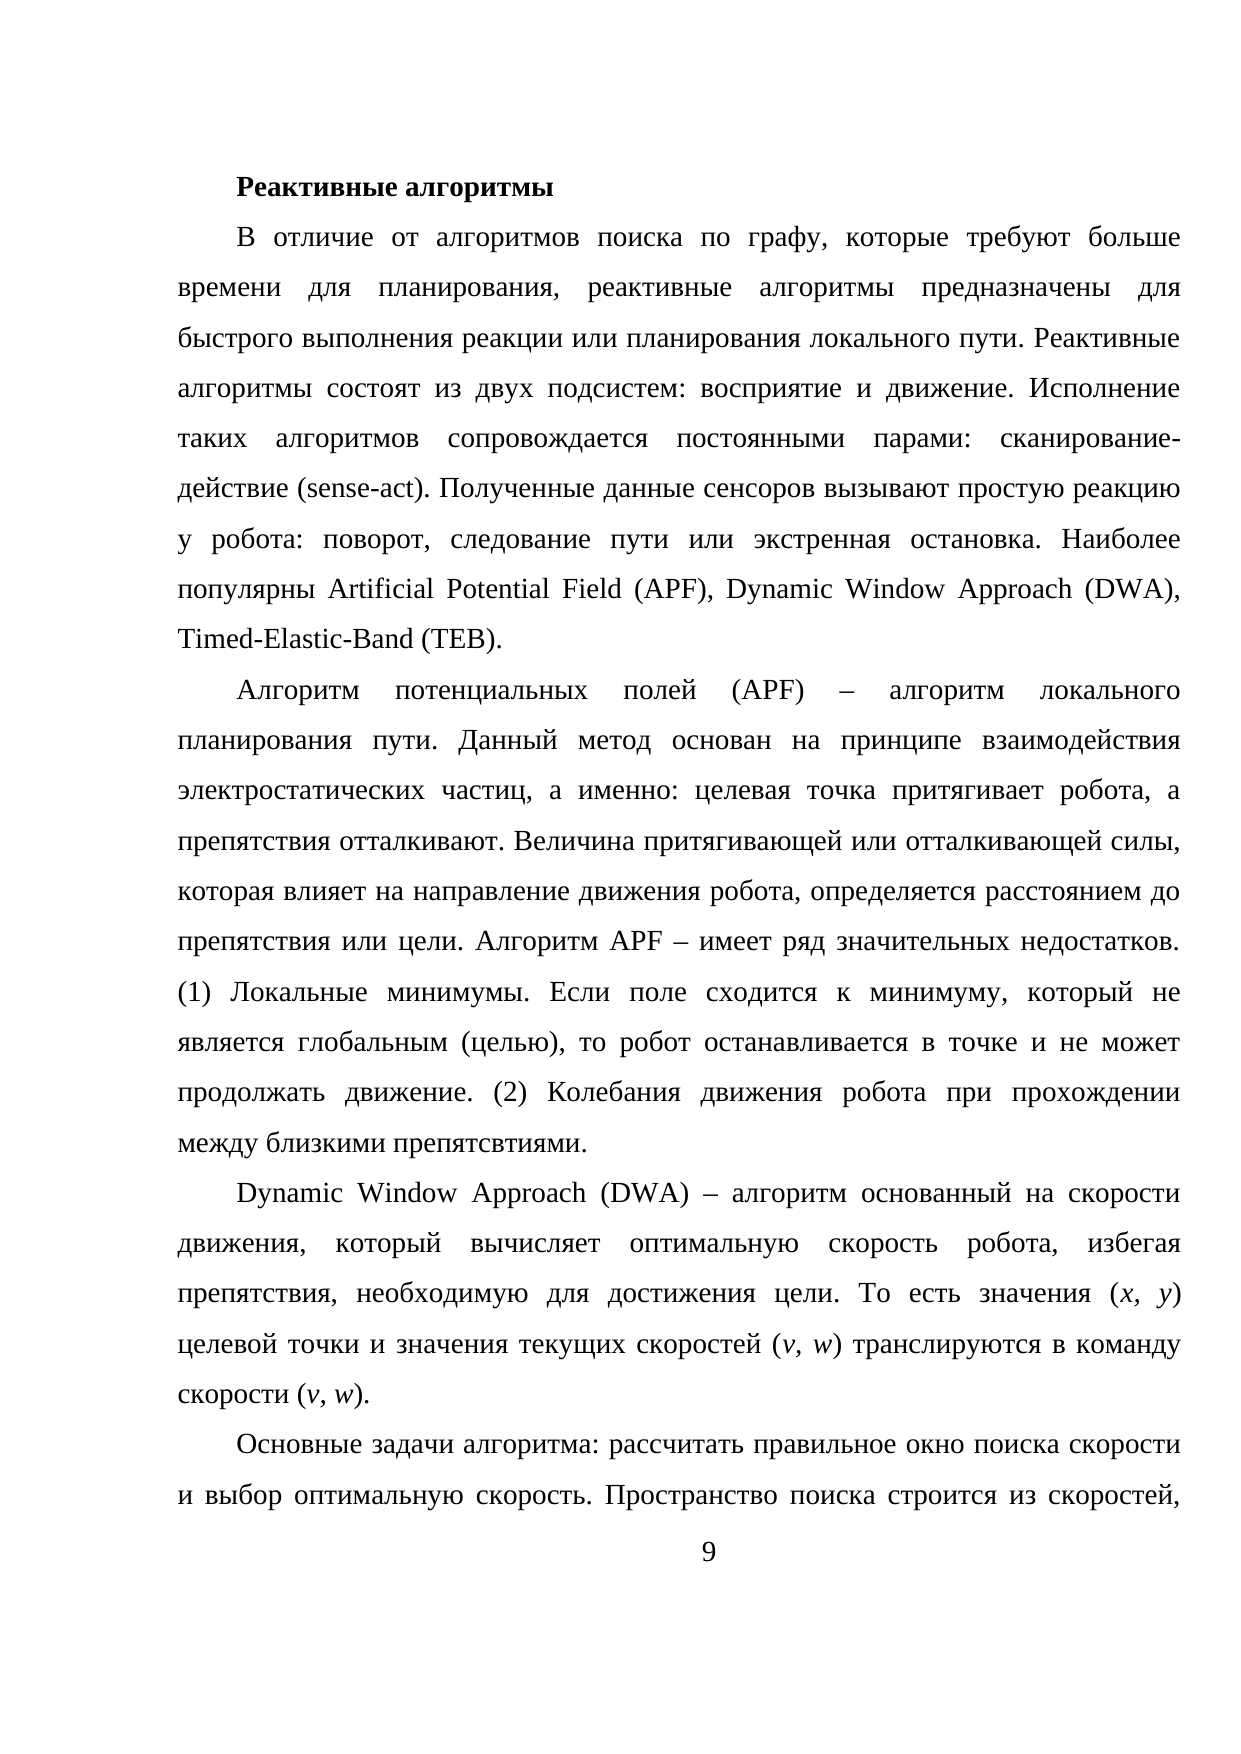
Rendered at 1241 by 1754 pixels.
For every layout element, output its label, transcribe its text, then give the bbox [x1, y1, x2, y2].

text Основные задачи алгоритма: рассчитать правильное окно поиска скорости и выбор оптимальную скорость. Пространство поиска строится из скоростей, [177, 1427, 1181, 1510]
text Dynamic Window Approach (DWA) – алгоритм основанный на скорости движения, который вычисляет оптимальную скорость робота, избегая препятствия, необходимую для достижения цели. То есть значения (x, y) целевой точки и значения текущих скоростей (v, w) транслируются в команду скорости (v, w). [177, 1175, 1181, 1410]
subtitle Реактивные алгоритмы [177, 169, 1181, 202]
text В отличие от алгоритмов поиска по графу, которые требуют больше времени для планирования, реактивные алгоритмы предназначены для быстрого выполнения реакции или планирования локального пути. Реактивные алгоритмы состоят из двух подсистем: восприятие и движение. Исполнение таких алгоритмов сопровождается постоянными парами: сканирование-действие (sense-act). Полученные данные сенсоров вызывают простую реакцию у робота: поворот, следование пути или экстренная остановка. Наиболее популярны Artificial Potential Field (APF), Dynamic Window Approach (DWA), Timed-Elastic-Band (TEB). [177, 219, 1181, 655]
text Алгоритм потенциальных полей (APF) – алгоритм локального планирования пути. Данный метод основан на принципе взаимодействия электростатических частиц, а именно: целевая точка притягивает робота, а препятствия отталкивают. Величина притягивающей или отталкивающей силы, которая влияет на направление движения робота, определяется расстоянием до препятствия или цели. Алгоритм APF – имеет ряд значительных недостатков. (1) Локальные минимумы. Если поле сходится к минимуму, который не является глобальным (целью), то робот останавливается в точке и не может продолжать движение. (2) Колебания движения робота при прохождении между близкими препятсвтиями. [177, 672, 1181, 1158]
